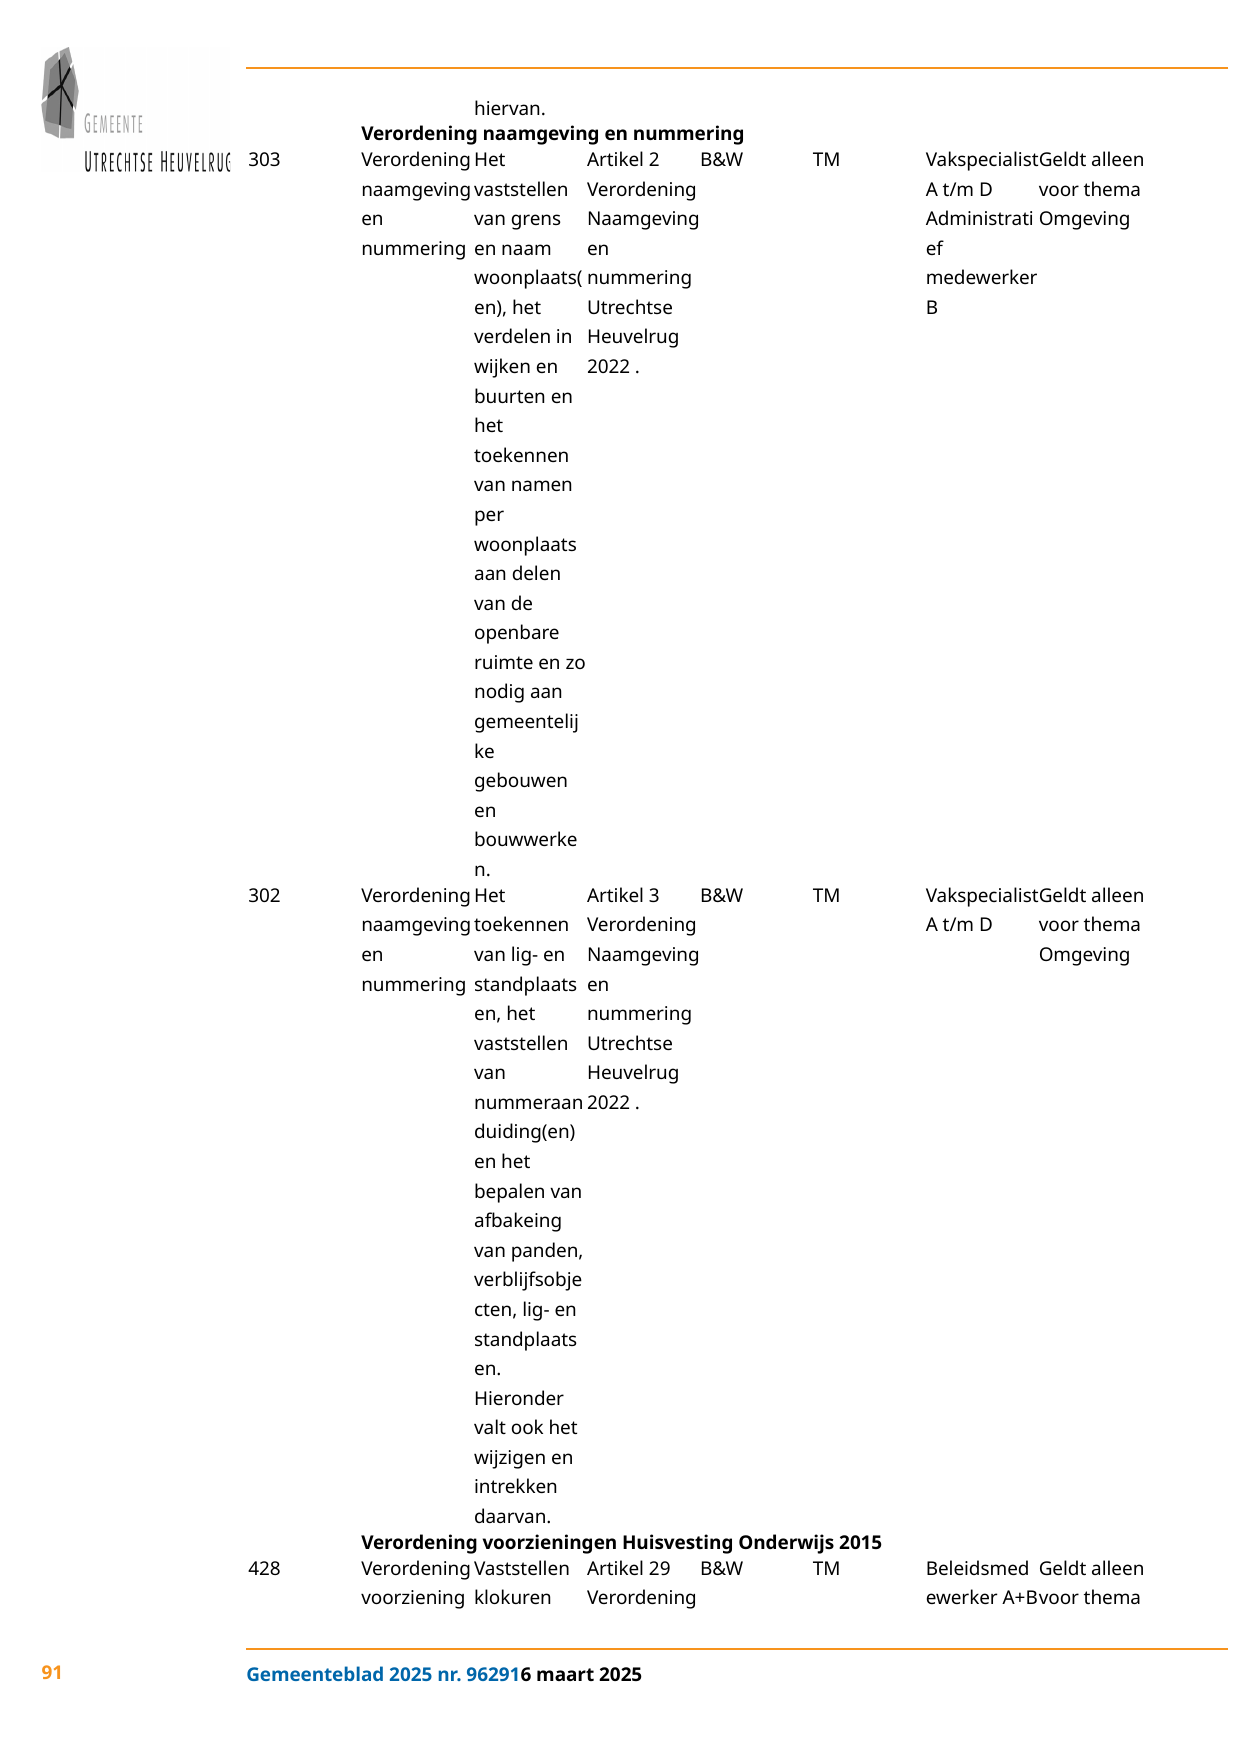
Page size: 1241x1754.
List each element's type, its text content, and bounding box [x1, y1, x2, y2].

table_cell Verordening voorzieningen Huisvesting Onderwijs 2015 [361, 1529, 1152, 1555]
table_cell TM [813, 882, 926, 1529]
table_cell Verordening naamgeving en nummering [361, 882, 474, 1529]
table_cell 303 [248, 146, 361, 882]
table_cell [587, 95, 700, 121]
table_cell 428 [248, 1555, 361, 1610]
table_cell Artikel 29 Verordening [587, 1555, 700, 1610]
table_cell [361, 95, 474, 121]
table_cell TM [813, 1555, 926, 1610]
table_cell [926, 95, 1038, 121]
table_cell Vaststellen klokuren [474, 1555, 587, 1610]
table_cell [813, 95, 926, 121]
table_cell Verordening naamgeving en nummering [361, 146, 474, 882]
table_cell B&W [700, 146, 813, 882]
table_cell TM [813, 146, 926, 882]
table_cell Vakspecialist A t/m D Administratief medewerker B [926, 146, 1038, 882]
table_cell [700, 95, 813, 121]
table_cell [248, 95, 361, 121]
table_cell [248, 121, 361, 146]
table_cell 302 [248, 882, 361, 1529]
table_cell Artikel 2 Verordening Naamgeving en nummering Utrechtse Heuvelrug 2022 . [587, 146, 700, 882]
table_cell Geldt alleen voor thema [1039, 1555, 1152, 1610]
table_cell Verordening naamgeving en nummering [361, 121, 1152, 146]
table_cell [248, 1529, 361, 1555]
table_cell B&W [700, 1555, 813, 1610]
table_cell Geldt alleen voor thema Omgeving [1039, 882, 1152, 1529]
table_cell Het toekennen van lig- en standplaatsen, het vaststellen van nummeraanduiding(en) en het bepalen van afbakeing van panden, verblijfsobjecten, lig- en standplaatsen. Hieronder valt ook het wijzigen en intrekken daarvan. [474, 882, 587, 1529]
table_cell Verordening voorziening [361, 1555, 474, 1610]
picture [41, 47, 231, 172]
table_cell Beleidsmedewerker A+B [926, 1555, 1038, 1610]
table_cell Het vaststellen van grens en naam woonplaats(en), het verdelen in wijken en buurten en het toekennen van namen per woonplaats aan delen van de openbare ruimte en zo nodig aan gemeentelijke gebouwen en bouwwerken. [474, 146, 587, 882]
table_cell [1039, 95, 1152, 121]
table_cell hiervan. [474, 95, 587, 121]
table_cell Vakspecialist A t/m D [926, 882, 1038, 1529]
table_cell B&W [700, 882, 813, 1529]
table_cell Geldt alleen voor thema Omgeving [1039, 146, 1152, 882]
table_cell Artikel 3 Verordening Naamgeving en nummering Utrechtse Heuvelrug 2022 . [587, 882, 700, 1529]
